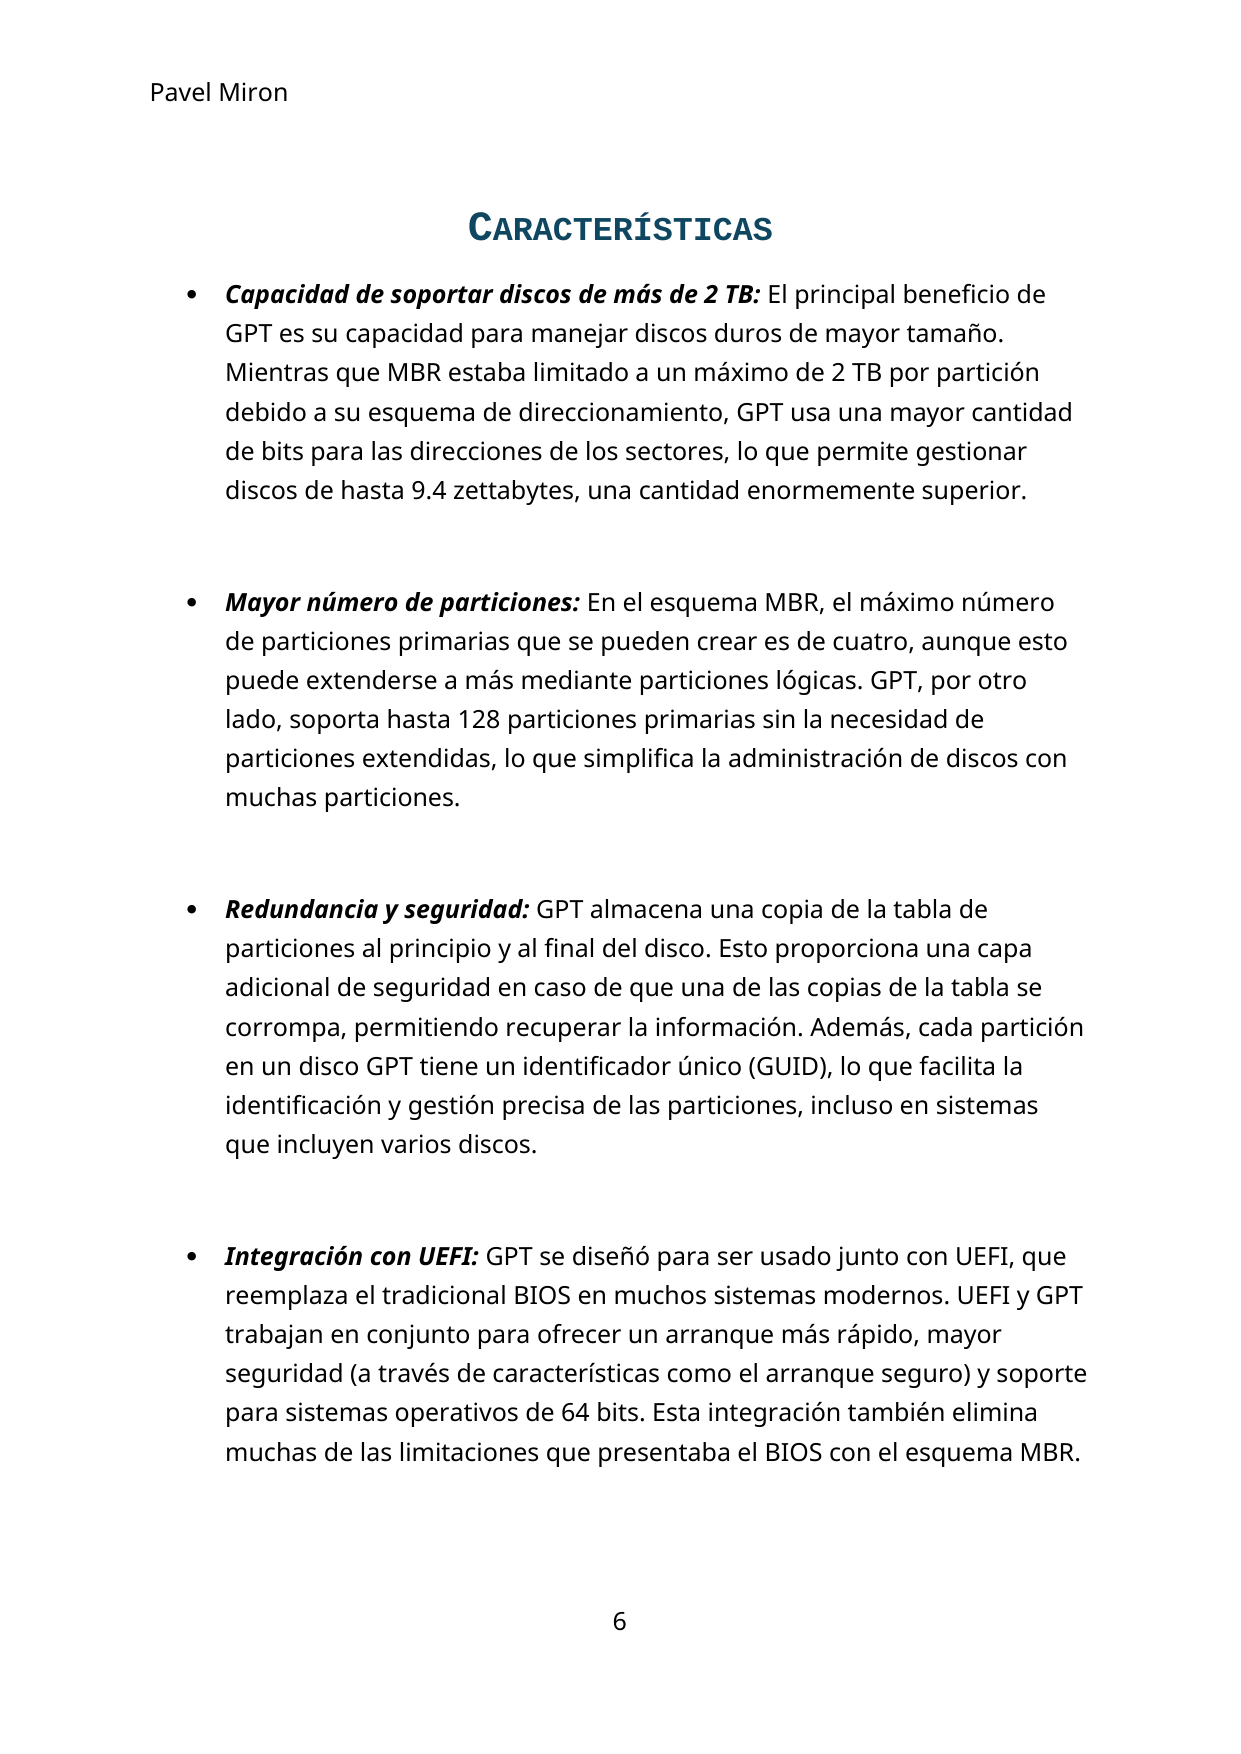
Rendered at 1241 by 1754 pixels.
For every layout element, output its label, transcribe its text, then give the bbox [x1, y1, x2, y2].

list Capacidad de soportar discos de más de 2 TB: El principal beneficio de GPT es su capacidad para manejar discos duros de mayor tamaño. Mientras que MBR estaba limitado a un máximo de 2 TB por partición debido a su esquema de direccionamiento, GPT usa una mayor cantidad de bits para las direcciones de los sectores, lo que permite gestionar discos de hasta 9.4 zettabytes, una cantidad enormemente superior. [187, 277, 1090, 507]
list Mayor número de particiones: En el esquema MBR, el máximo número de particiones primarias que se pueden crear es de cuatro, aunque esto puede extenderse a más mediante particiones lógicas. GPT, por otro lado, soporta hasta 128 particiones primarias sin la necesidad de particiones extendidas, lo que simplifica la administración de discos con muchas particiones. [187, 584, 1090, 814]
list Redundancia y seguridad: GPT almacena una copia de la tabla de particiones al principio y al final del disco. Esto proporciona una capa adicional de seguridad en caso de que una de las copias de la tabla se corrompa, permitiendo recuperar la información. Además, cada partición en un disco GPT tiene un identificador único (GUID), lo que facilita la identificación y gestión precisa de las particiones, incluso en sistemas que incluyen varios discos. [187, 892, 1090, 1161]
list Integración con UEFI: GPT se diseñó para ser usado junto con UEFI, que reemplaza el tradicional BIOS en muchos sistemas modernos. UEFI y GPT trabajan en conjunto para ofrecer un arranque más rápido, mayor seguridad (a través de características como el arranque seguro) y soporte para sistemas operativos de 64 bits. Esta integración también elimina muchas de las limitaciones que presentaba el BIOS con el esquema MBR. [187, 1238, 1090, 1468]
text Características [150, 206, 1090, 253]
